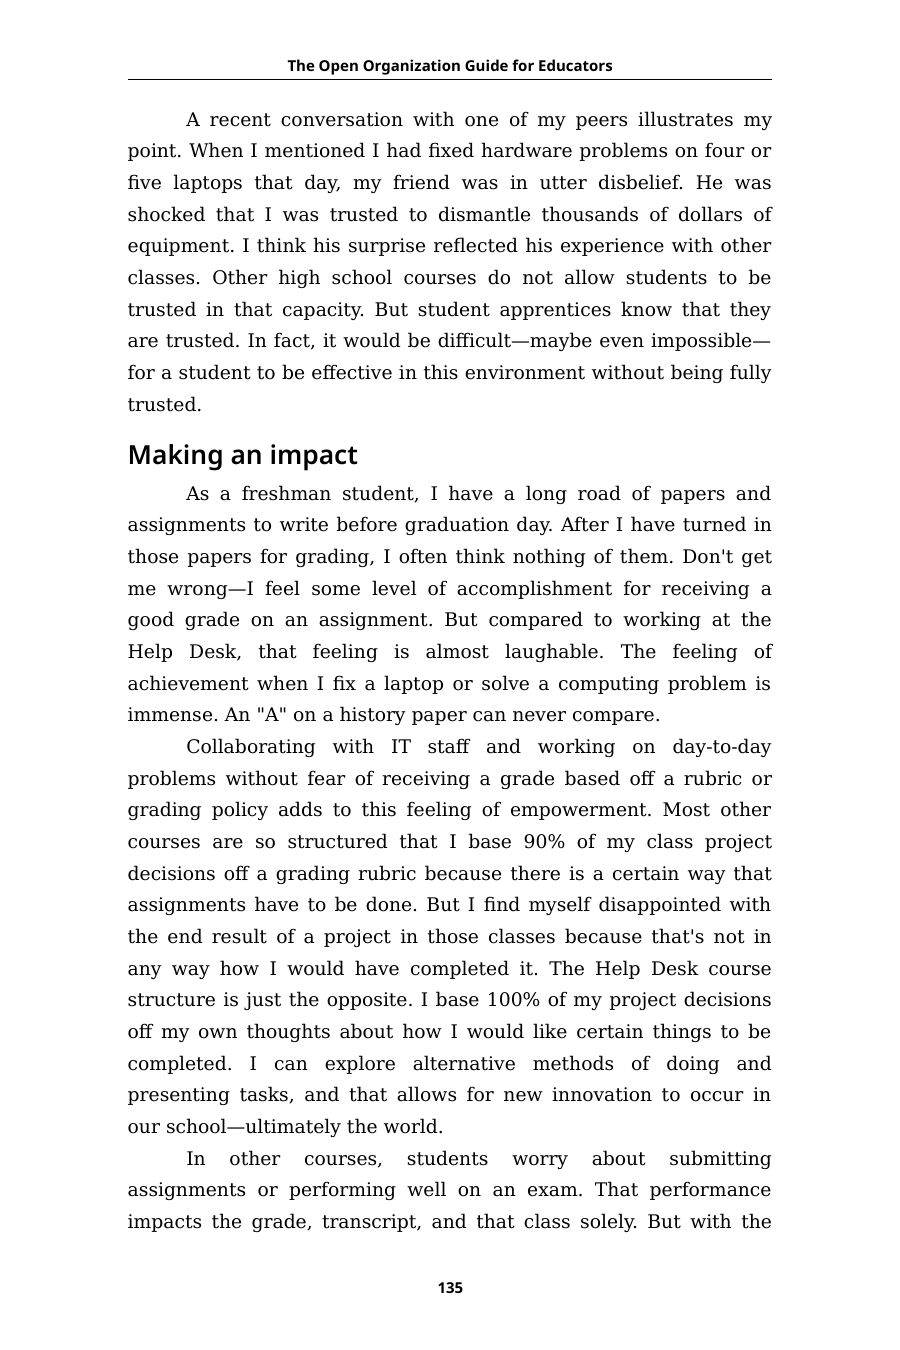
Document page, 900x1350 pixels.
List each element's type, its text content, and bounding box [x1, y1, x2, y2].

text Collaborating with IT staff and working on day-to-day problems without fear of receiving a grade based off a rubric or grading policy adds to this feeling of empowerment. Most other courses are so structured that I base 90% of my class project decisions off a grading rubric because there is a certain way that assignments have to be done. But I find myself disappointed with the end result of a project in those classes because that's not in any way how I would have completed it. The Help Desk course structure is just the opposite. I base 100% of my project decisions off my own thoughts about how I would like certain things to be completed. I can explore alternative methods of doing and presenting tasks, and that allows for new innovation to occur in our school—ultimately the world. [127, 736, 772, 1138]
text A recent conversation with one of my peers illustrates my point. When I mentioned I had fixed hardware problems on four or five laptops that day, my friend was in utter disbelief. He was shocked that I was trusted to dismantle thousands of dollars of equipment. I think his surprise reflected his experience with other classes. Other high school courses do not allow students to be trusted in that capacity. But student apprentices know that they are trusted. In fact, it would be difficult—maybe even impossible—for a student to be effective in this environment without being fully trusted. [127, 109, 772, 416]
text In other courses, students worry about submitting assignments or performing well on an exam. That performance impacts the grade, transcript, and that class solely. But with the [127, 1148, 772, 1233]
subtitle Making an impact [127, 440, 772, 470]
text As a freshman student, I have a long road of papers and assignments to write before graduation day. After I have turned in those papers for grading, I often think nothing of them. Don't get me wrong—I feel some level of accomplishment for receiving a good grade on an assignment. But compared to working at the Help Desk, that feeling is almost laughable. The feeling of achievement when I fix a laptop or solve a computing problem is immense. An "A" on a history paper can never compare. [127, 483, 772, 726]
